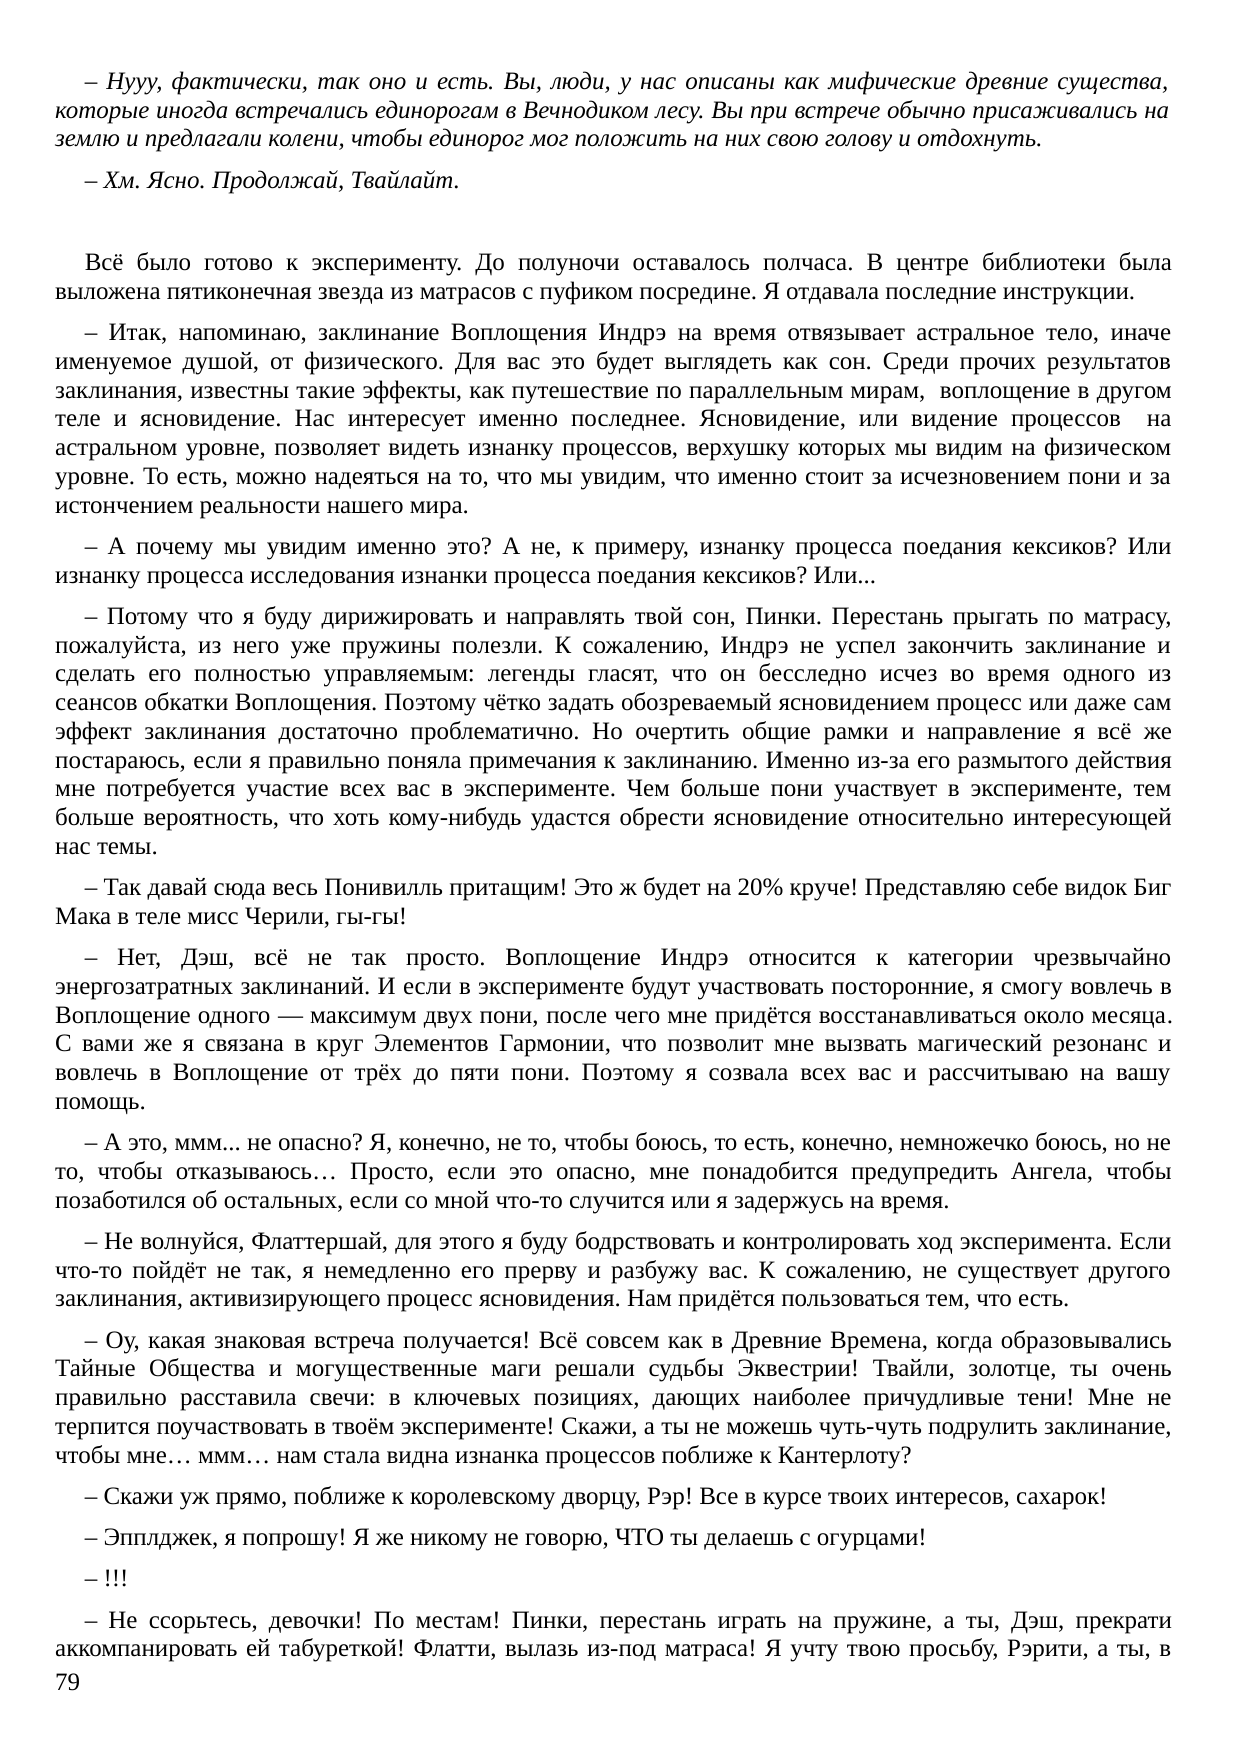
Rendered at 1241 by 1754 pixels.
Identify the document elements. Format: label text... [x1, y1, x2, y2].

text Всё было готово к эксперименту. До полуночи оставалось полчаса. В центре библиотеки была выложена пятиконечная звезда из матрасов с пуфиком посредине. Я отдавала последние инструкции. [55, 247, 1173, 305]
text – Нет, Дэш, всё не так просто. Воплощение Индрэ относится к категории чрезвычайно энергозатратных заклинаний. И если в эксперименте будут участвовать посторонние, я смогу вовлечь в Воплощение одного — максимум двух пони, после чего мне придётся восстанавливаться около месяца. С вами же я связана в круг Элементов Гармонии, что позволит мне вызвать магический резонанс и вовлечь в Воплощение от трёх до пяти пони. Поэтому я созвала всех вас и рассчитываю на вашу помощь. [55, 942, 1173, 1115]
text – Так давай сюда весь Понивилль притащим! Это ж будет на 20% круче! Представляю себе видок Биг Мака в теле мисс Черили, гы-гы! [55, 872, 1173, 930]
text – Потому что я буду дирижировать и направлять твой сон, Пинки. Перестань прыгать по матрасу, пожалуйста, из него уже пружины полезли. К сожалению, Индрэ не успел закончить заклинание и сделать его полностью управляемым: легенды гласят, что он бесследно исчез во время одного из сеансов обкатки Воплощения. Поэтому чётко задать обозреваемый ясновидением процесс или даже сам эффект заклинания достаточно проблематично. Но очертить общие рамки и направление я всё же постараюсь, если я правильно поняла примечания к заклинанию. Именно из-за его размытого действия мне потребуется участие всех вас в эксперименте. Чем больше пони участвует в эксперименте, тем больше вероятность, что хоть кому-нибудь удастся обрести ясновидение относительно интересующей нас темы. [55, 601, 1173, 860]
text – Итак, напоминаю, заклинание Воплощения Индрэ на время отвязывает астральное тело, иначе именуемое душой, от физического. Для вас это будет выглядеть как сон. Среди прочих результатов заклинания, известны такие эффекты, как путешествие по параллельным мирам, воплощение в другом теле и ясновидение. Нас интересует именно последнее. Ясновидение, или видение процессов на астральном уровне, позволяет видеть изнанку процессов, верхушку которых мы видим на физическом уровне. То есть, можно надеяться на то, что мы увидим, что именно стоит за исчезновением пони и за истончением реальности нашего мира. [55, 317, 1173, 518]
text – Не ссорьтесь, девочки! По местам! Пинки, перестань играть на пружине, а ты, Дэш, прекрати аккомпанировать ей табуреткой! Флатти, вылазь из-под матраса! Я учту твою просьбу, Рэрити, а ты, в [55, 1605, 1173, 1662]
text – Хм. Ясно. Продолжай, Твайлайт. [55, 165, 1173, 193]
text – Нууу, фактически, так оно и есть. Вы, люди, у нас описаны как мифические древние существа, которые иногда встречались единорогам в Вечнодиком лесу. Вы при встрече обычно присаживались на землю и предлагали колени, чтобы единорог мог положить на них свою голову и отдохнуть. [55, 66, 1173, 152]
text – Не волнуйся, Флаттершай, для этого я буду бодрствовать и контролировать ход эксперимента. Если что-то пойдёт не так, я немедленно его прерву и разбужу вас. К сожалению, не существует другого заклинания, активизирующего процесс ясновидения. Нам придётся пользоваться тем, что есть. [55, 1226, 1173, 1312]
text – !!! [55, 1563, 1173, 1592]
text – Эпплджек, я попрошу! Я же никому не говорю, ЧТО ты делаешь с огурцами! [55, 1522, 1173, 1551]
text – Скажи уж прямо, поближе к королевскому дворцу, Рэр! Все в курсе твоих интересов, сахарок! [55, 1481, 1173, 1510]
text – А почему мы увидим именно это? А не, к примеру, изнанку процесса поедания кексиков? Или изнанку процесса исследования изнанки процесса поедания кексиков? Или... [55, 531, 1173, 588]
text – А это, ммм... не опасно? Я, конечно, не то, чтобы боюсь, то есть, конечно, немножечко боюсь, но не то, чтобы отказываюсь… Просто, если это опасно, мне понадобится предупредить Ангела, чтобы позаботился об остальных, если со мной что-то случится или я задержусь на время. [55, 1127, 1173, 1213]
text – Оу, какая знаковая встреча получается! Всё совсем как в Древние Времена, когда образовывались Тайные Общества и могущественные маги решали судьбы Эквестрии! Твайли, золотце, ты очень правильно расставила свечи: в ключевых позициях, дающих наиболее причудливые тени! Мне не терпится поучаствовать в твоём эксперименте! Скажи, а ты не можешь чуть-чуть подрулить заклинание, чтобы мне… ммм… нам стала видна изнанка процессов поближе к Кантерлоту? [55, 1325, 1173, 1468]
